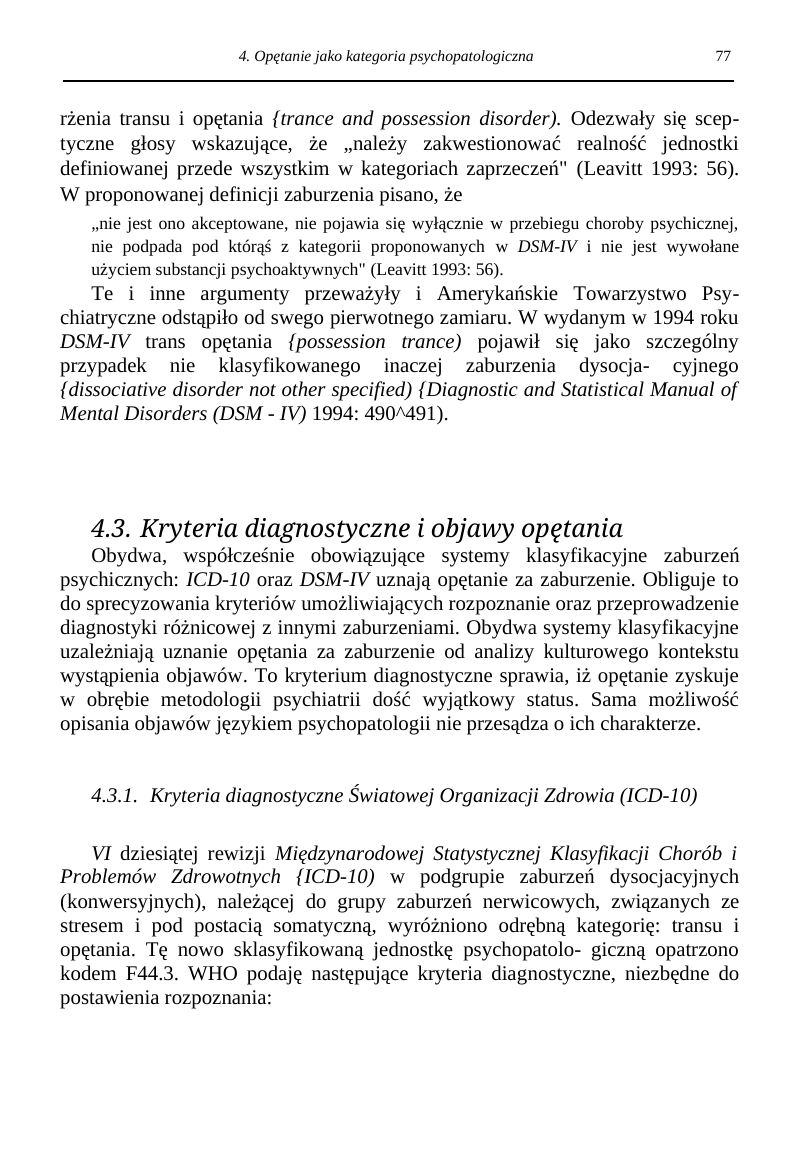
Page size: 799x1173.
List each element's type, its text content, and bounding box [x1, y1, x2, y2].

text VI dziesiątej rewizji Międzynarodowej Statystycznej Klasyfikacji Chorób i Problemów Zdrowotnych {ICD-10) w podgrupie zaburzeń dysocjacyjnych (konwersyjnych), należącej do grupy zaburzeń nerwicowych, związa­nych ze stresem i pod postacią somatyczną, wyróżniono odrębną katego­rię: transu i opętania. Tę nowo sklasyfikowaną jednostkę psychopatolo- giczną opatrzono kodem F44.3. WHO podaję następujące kryteria diag­nostyczne, niezbędne do postawienia rozpoznania: [60, 840, 739, 1009]
list Kryteria diagnostyczne Światowej Organizacji Zdrowia (ICD-10) [60, 783, 739, 807]
list Kryteria diagnostyczne i objawy opętania [60, 518, 739, 543]
text rżenia transu i opętania {trance and possession disorder). Odezwały się scep­tyczne głosy wskazujące, że „należy zakwestionować realność jednostki definiowanej przede wszystkim w kategoriach zaprzeczeń" (Leavitt 1993: 56). W proponowanej definicji zaburzenia pisano, że [60, 106, 739, 206]
text 77 [715, 47, 737, 65]
text Te i inne argumenty przeważyły i Amerykańskie Towarzystwo Psy­chiatryczne odstąpiło od swego pierwotnego zamiaru. W wydanym w 1994 roku DSM-IV trans opętania {possession trance) pojawił się jako szczególny przypadek nie klasyfikowanego inaczej zaburzenia dysocja- cyjnego {dissociative disorder not other specified) {Diagnostic and Statistical Manual of Mental Disorders (DSM - IV) 1994: 490^491). [60, 281, 739, 425]
text „nie jest ono akceptowane, nie pojawia się wyłącznie w przebiegu choroby psychicznej, nie podpada pod którąś z kategorii proponowanych w DSM-IV i nie jest wywołane użyciem substancji psychoaktywnych" (Leavitt 1993: 56). [91, 213, 739, 279]
text 4. Opętanie jako kategoria psychopatologiczna [238, 47, 557, 65]
text Obydwa, współcześnie obowiązujące systemy klasyfikacyjne zabu­rzeń psychicznych: ICD-10 oraz DSM-IV uznają opętanie za zaburzenie. Obliguje to do sprecyzowania kryteriów umożliwiających rozpoznanie oraz przeprowadzenie diagnostyki różnicowej z innymi zaburzeniami. Obydwa systemy klasyfikacyjne uzależniają uznanie opętania za zabu­rzenie od analizy kulturowego kontekstu wystąpienia objawów. To kryte­rium diagnostyczne sprawia, iż opętanie zyskuje w obrębie metodologii psychiatrii dość wyjątkowy status. Sama możliwość opisania objawów ję­zykiem psychopatologii nie przesądza o ich charakterze. [60, 543, 739, 735]
